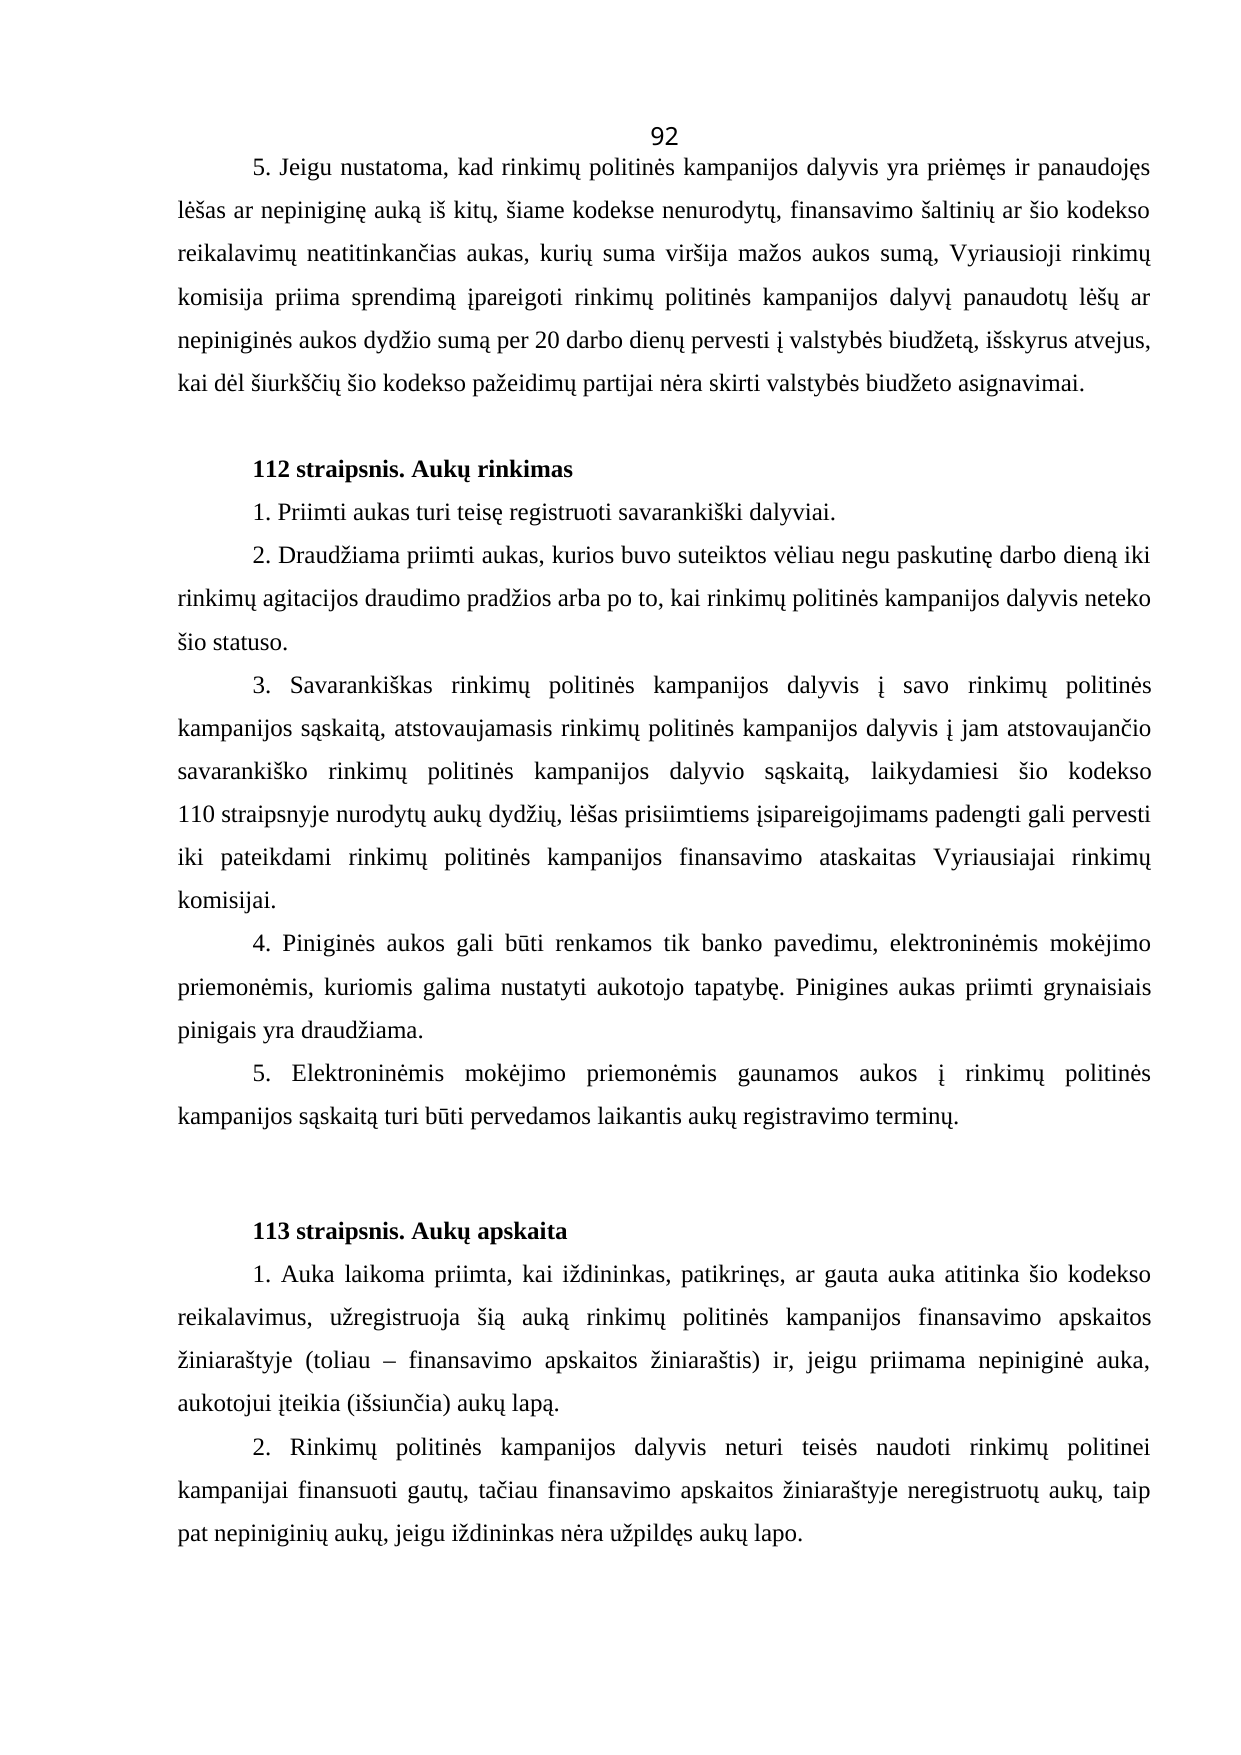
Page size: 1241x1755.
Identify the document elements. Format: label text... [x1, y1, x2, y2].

text 1. Auka laikoma priimta, kai iždininkas, patikrinęs, ar gauta auka atitinka šio kodekso reikalavimus, užregistruoja šią auką rinkimų politinės kampanijos finansavimo apskaitos žiniaraštyje (toliau – finansavimo apskaitos žiniaraštis) ir, jeigu priimama nepiniginė auka, aukotojui įteikia (išsiunčia) aukų lapą. [177, 1259, 1152, 1417]
text 2. Rinkimų politinės kampanijos dalyvis neturi teisės naudoti rinkimų politinei kampanijai finansuoti gautų, tačiau finansavimo apskaitos žiniaraštyje neregistruotų aukų, taip pat nepiniginių aukų, jeigu iždininkas nėra užpildęs aukų lapo. [177, 1432, 1152, 1547]
text 5. Elektroninėmis mokėjimo priemonėmis gaunamos aukos į rinkimų politinės kampanijos sąskaitą turi būti pervedamos laikantis aukų registravimo terminų. [177, 1058, 1152, 1130]
text 5. Jeigu nustatoma, kad rinkimų politinės kampanijos dalyvis yra priėmęs ir panaudojęs lėšas ar nepiniginę auką iš kitų, šiame kodekse nenurodytų, finansavimo šaltinių ar šio kodekso reikalavimų neatitinkančias aukas, kurių suma viršija mažos aukos sumą, Vyriausioji rinkimų komisija priima sprendimą įpareigoti rinkimų politinės kampanijos dalyvį panaudotų lėšų ar nepiniginės aukos dydžio sumą per 20 darbo dienų pervesti į valstybės biudžetą, išskyrus atvejus, kai dėl šiurkščių šio kodekso pažeidimų partijai nėra skirti valstybės biudžeto asignavimai. [177, 152, 1152, 397]
text 2. Draudžiama priimti aukas, kurios buvo suteiktos vėliau negu paskutinę darbo dieną iki rinkimų agitacijos draudimo pradžios arba po to, kai rinkimų politinės kampanijos dalyvis neteko šio statuso. [177, 540, 1152, 655]
text 4. Piniginės aukos gali būti renkamos tik banko pavedimu, elektroninėmis mokėjimo priemonėmis, kuriomis galima nustatyti aukotojo tapatybę. Pinigines aukas priimti grynaisiais pinigais yra draudžiama. [177, 928, 1152, 1043]
text 3. Savarankiškas rinkimų politinės kampanijos dalyvis į savo rinkimų politinės kampanijos sąskaitą, atstovaujamasis rinkimų politinės kampanijos dalyvis į jam atstovaujančio savarankiško rinkimų politinės kampanijos dalyvio sąskaitą, laikydamiesi šio kodekso 110 straipsnyje nurodytų aukų dydžių, lėšas prisiimtiems įsipareigojimams padengti gali pervesti iki pateikdami rinkimų politinės kampanijos finansavimo ataskaitas Vyriausiajai rinkimų komisijai. [177, 670, 1152, 914]
text 112 straipsnis. Aukų rinkimas [177, 454, 1152, 483]
text 113 straipsnis. Aukų apskaita [177, 1216, 1152, 1245]
text 1. Priimti aukas turi teisę registruoti savarankiški dalyviai. [177, 497, 1152, 526]
